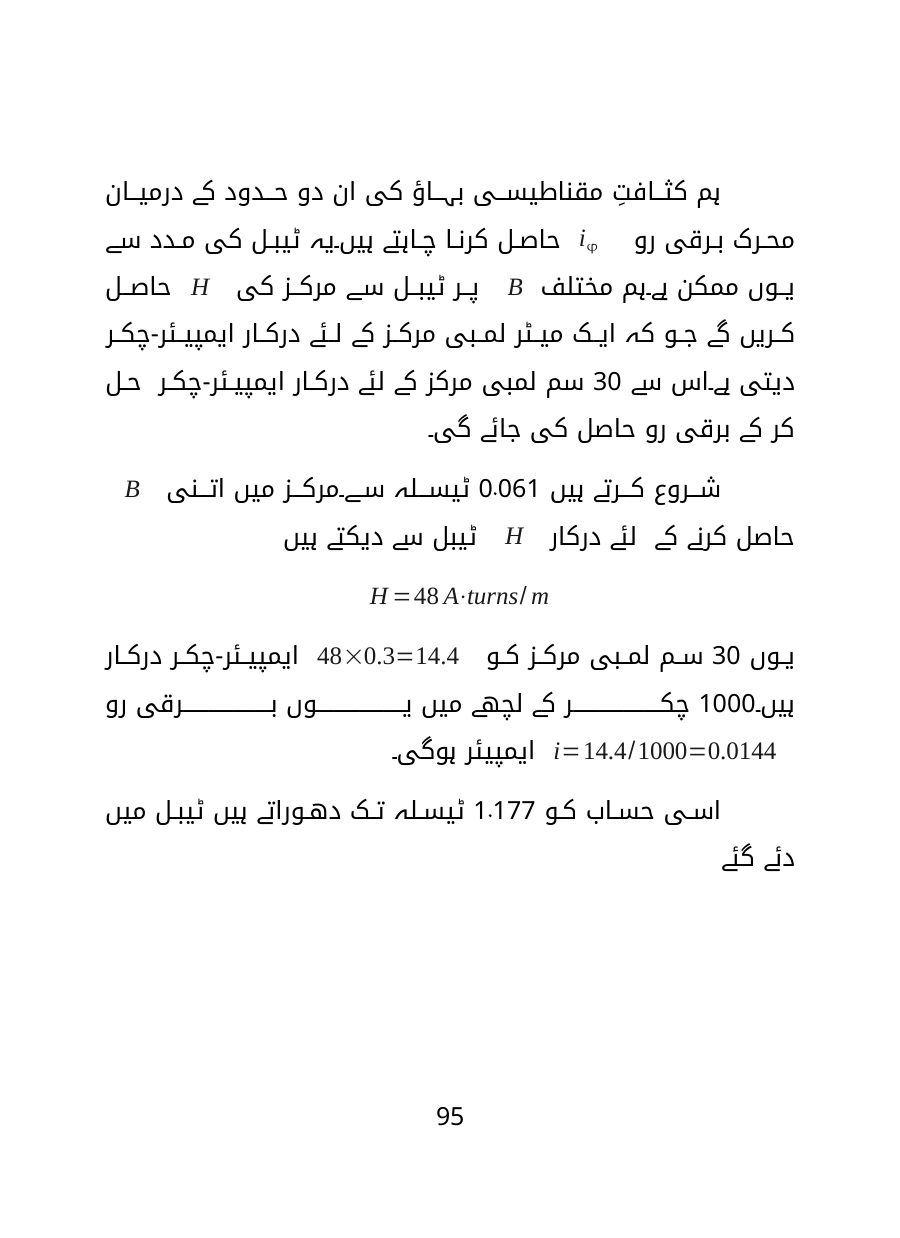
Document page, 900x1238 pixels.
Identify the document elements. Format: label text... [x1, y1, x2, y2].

text ہم کثافتِ مقناطیسی بہاؤ کی ان دو حدود کے درمیان محرک برقی رو حاصل کرنا چاہتے ہیں۔یہ ٹیبل کی مدد سے یوں ممکن ہے۔ہم مختلف پر ٹیبل سے مرکز کی حاصل کریں گے جو کہ ایک میٹر لمبی مرکز کے لئے درکار ایمپیئر-چکر دیتی ہے۔اس سے 30 سم لمبی مرکز کے لئے درکار ایمپیئر-چکر حل کر کے برقی رو حاصل کی جائے گی۔ [105, 168, 795, 453]
text اسی حساب کو 1.177 ٹیسلہ تک دھوراتے ہیں ٹیبل میں دئے گئے [105, 787, 795, 882]
text شروع کرتے ہیں 0.061 ٹیسلہ سے۔مرکز میں اتنی حاصل کرنے کے لئے درکار ٹیبل سے دیکتے ہیں [105, 465, 795, 560]
text یوں 30 سم لمبی مرکز کو ایمپیئر-چکر درکار ہیں۔1000 چکر کے لچھے میں یوں برقی رو ایمپیئر ہوگی۔ [105, 633, 795, 775]
